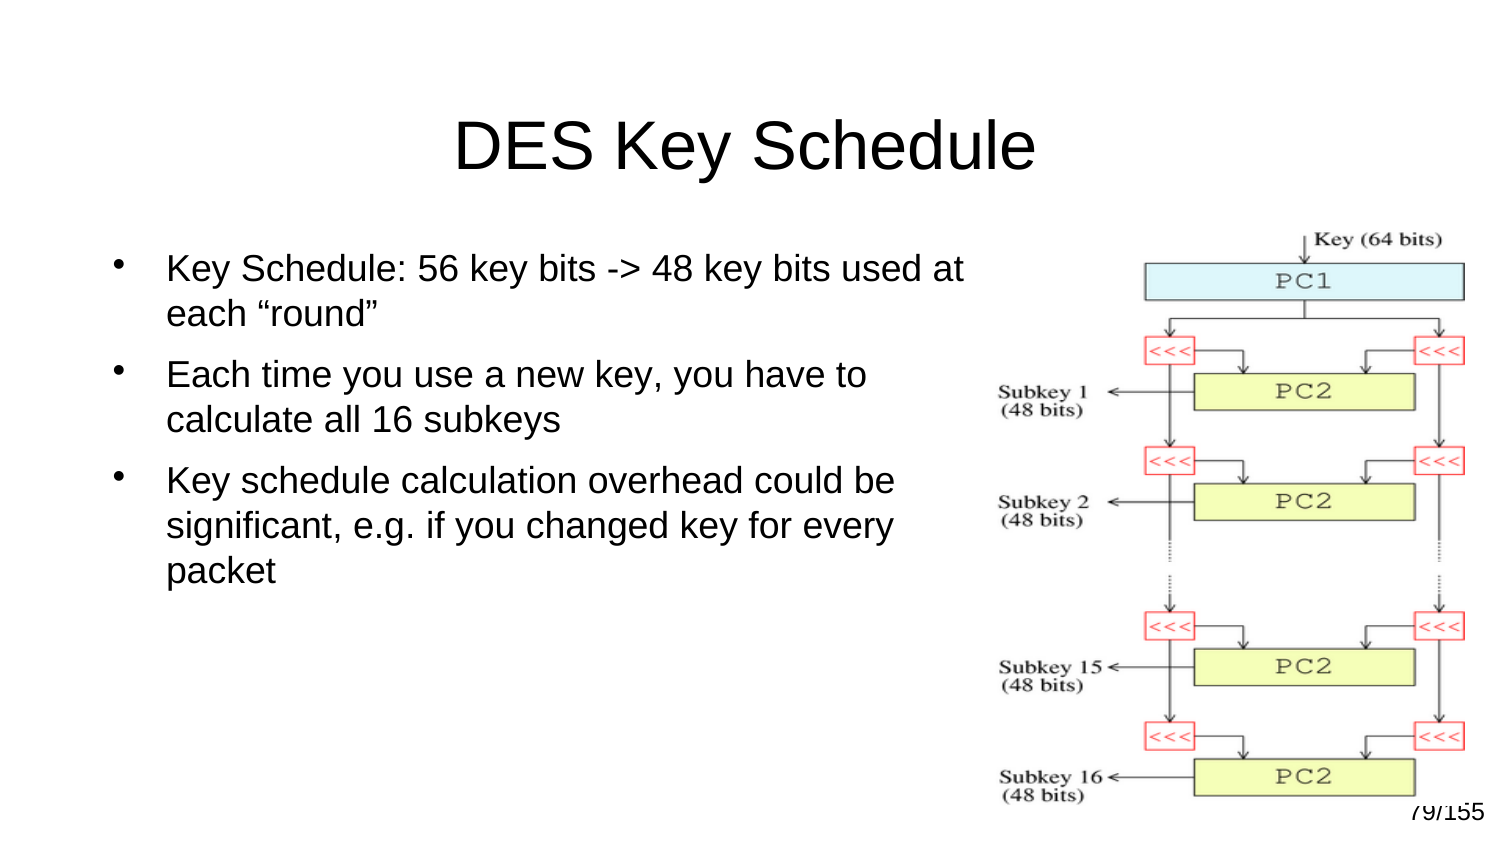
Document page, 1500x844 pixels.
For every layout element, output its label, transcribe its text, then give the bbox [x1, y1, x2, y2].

title DES Key Schedule [112, 74, 1380, 210]
list Key Schedule: 56 key bits -> 48 key bits used at each “round” Each time you use a new key, you have to calculate all 16 subkeys Key schedule calculation overhead could be significant, e.g. if you changed key for every packet [112, 243, 981, 744]
picture [995, 230, 1465, 806]
